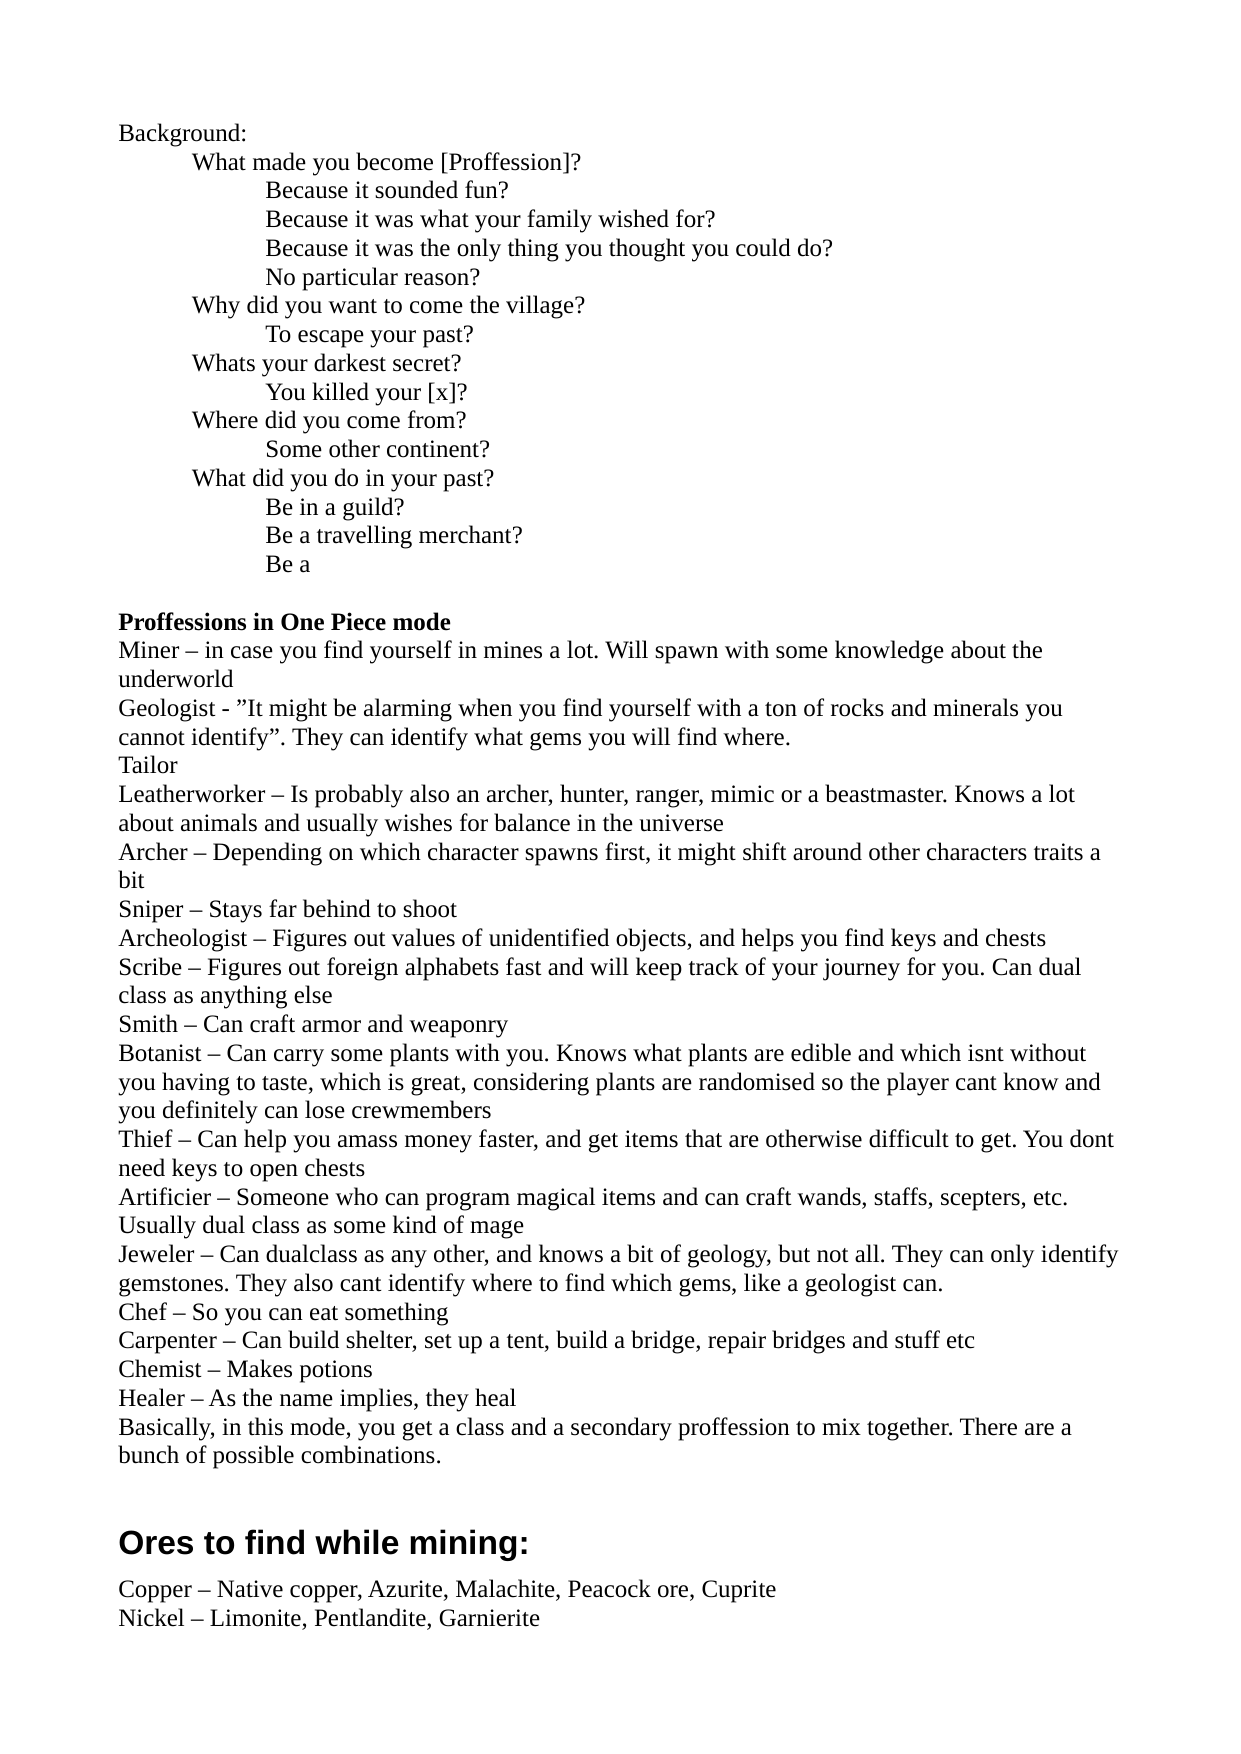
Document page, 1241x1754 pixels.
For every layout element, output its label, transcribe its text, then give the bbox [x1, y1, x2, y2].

subtitle Ores to find while mining: [118, 1523, 1122, 1562]
text Geologist - ”It might be alarming when you find yourself with a ton of rocks and minerals you cannot identify”. They can identify what gems you will find where. [118, 693, 1122, 751]
text Copper – Native copper, Azurite, Malachite, Peacock ore, Cuprite [118, 1574, 1122, 1603]
text Proffessions in One Piece mode [118, 607, 1122, 636]
text Be a [118, 549, 1122, 578]
text Artificier – Someone who can program magical items and can craft wands, staffs, scepters, etc. Usually dual class as some kind of mage [118, 1182, 1122, 1239]
text Scribe – Figures out foreign alphabets fast and will keep track of your journey for you. Can dual class as anything else [118, 952, 1122, 1009]
text What did you do in your past? [118, 463, 1122, 492]
text Because it was the only thing you thought you could do? [118, 233, 1122, 262]
text Chemist – Makes potions [118, 1354, 1122, 1383]
text Leatherworker – Is probably also an archer, hunter, ranger, mimic or a beastmaster. Knows a lot about animals and usually wishes for balance in the universe [118, 779, 1122, 837]
text Some other continent? [118, 434, 1122, 463]
text Where did you come from? [118, 406, 1122, 434]
text Why did you want to come the village? [118, 291, 1122, 319]
text Sniper – Stays far behind to shoot [118, 894, 1122, 923]
text Basically, in this mode, you get a class and a secondary proffession to mix together. There are a bunch of possible combinations. [118, 1412, 1122, 1469]
text To escape your past? [118, 319, 1122, 348]
text Nickel – Limonite, Pentlandite, Garnierite [118, 1603, 1122, 1632]
text What made you become [Proffession]? [118, 147, 1122, 176]
text You killed your [x]? [118, 377, 1122, 406]
text Be in a guild? [118, 492, 1122, 521]
text Thief – Can help you amass money faster, and get items that are otherwise difficult to get. You dont need keys to open chests [118, 1124, 1122, 1182]
text Because it was what your family wished for? [118, 204, 1122, 233]
text Smith – Can craft armor and weaponry [118, 1009, 1122, 1038]
text Archeologist – Figures out values of unidentified objects, and helps you find keys and chests [118, 923, 1122, 952]
text Botanist – Can carry some plants with you. Knows what plants are edible and which isnt without you having to taste, which is great, considering plants are randomised so the player cant know and you definitely can lose crewmembers [118, 1038, 1122, 1124]
text Healer – As the name implies, they heal [118, 1383, 1122, 1412]
text Because it sounded fun? [118, 176, 1122, 204]
text Chef – So you can eat something [118, 1297, 1122, 1326]
text Archer – Depending on which character spawns first, it might shift around other characters traits a bit [118, 837, 1122, 894]
text Tailor [118, 751, 1122, 779]
text Jeweler – Can dualclass as any other, and knows a bit of geology, but not all. They can only identify gemstones. They also cant identify where to find which gems, like a geologist can. [118, 1239, 1122, 1297]
text Whats your darkest secret? [118, 348, 1122, 377]
text Miner – in case you find yourself in mines a lot. Will spawn with some knowledge about the underworld [118, 636, 1122, 693]
text Background: [118, 118, 1122, 147]
text No particular reason? [118, 262, 1122, 291]
text Be a travelling merchant? [118, 521, 1122, 549]
text Carpenter – Can build shelter, set up a tent, build a bridge, repair bridges and stuff etc [118, 1326, 1122, 1354]
